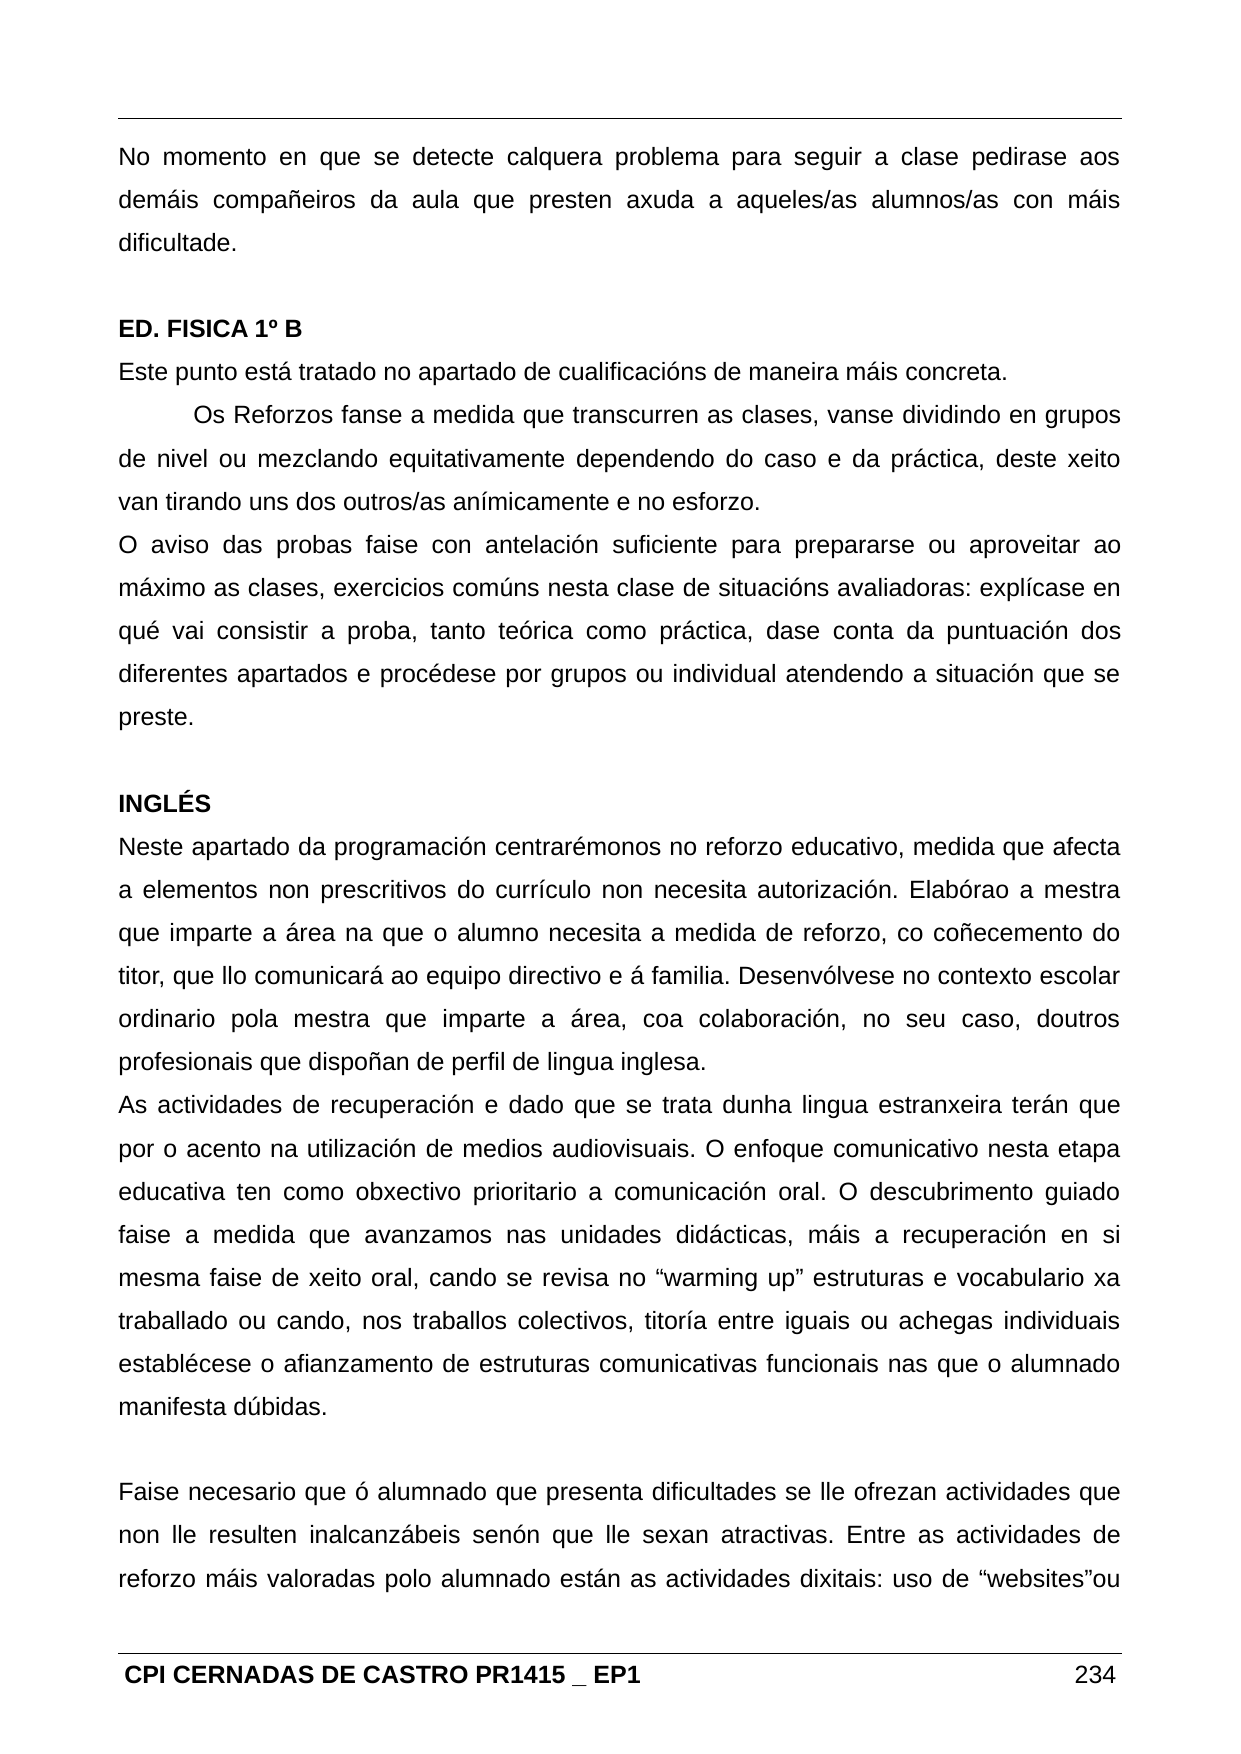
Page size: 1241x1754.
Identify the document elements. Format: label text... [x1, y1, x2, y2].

text As actividades de recuperación e dado que se trata dunha lingua estranxeira terán que por o acento na utilización de medios audiovisuais. O enfoque comunicativo nesta etapa educativa ten como obxectivo prioritario a comunicación oral. O descubrimento guiado faise a medida que avanzamos nas unidades didácticas, máis a recuperación en si mesma faise de xeito oral, cando se revisa no “warming up” estruturas e vocabulario xa traballado ou cando, nos traballos colectivos, titoría entre iguais ou achegas individuais establécese o afianzamento de estruturas comunicativas funcionais nas que o alumnado manifesta dúbidas. [118, 1090, 1122, 1421]
text INGLÉS [118, 788, 1122, 817]
text Os Reforzos fanse a medida que transcurren as clases, vanse dividindo en grupos de nivel ou mezclando equitativamente dependendo do caso e da práctica, deste xeito van tirando uns dos outros/as anímicamente e no esforzo. [118, 400, 1123, 515]
text Neste apartado da programación centrarémonos no reforzo educativo, medida que afecta a elementos non prescritivos do currículo non necesita autorización. Elabórao a mestra que imparte a área na que o alumno necesita a medida de reforzo, co coñecemento do titor, que llo comunicará ao equipo directivo e á familia. Desenvólvese no contexto escolar ordinario pola mestra que imparte a área, coa colaboración, no seu caso, doutros profesionais que dispoñan de perfil de lingua inglesa. [118, 832, 1122, 1076]
text No momento en que se detecte calquera problema para seguir a clase pedirase aos demáis compañeiros da aula que presten axuda a aqueles/as alumnos/as con máis dificultade. [118, 142, 1122, 257]
text Este punto está tratado no apartado de cualificacións de maneira máis concreta. [118, 357, 1122, 386]
text ED. FISICA 1º B [118, 314, 1122, 343]
text O aviso das probas faise con antelación suficiente para prepararse ou aproveitar ao máximo as clases, exercicios comúns nesta clase de situacións avaliadoras: explícase en qué vai consistir a proba, tanto teórica como práctica, dase conta da puntuación dos diferentes apartados e procédese por grupos ou individual atendendo a situación que se preste. [118, 530, 1123, 731]
text Faise necesario que ó alumnado que presenta dificultades se lle ofrezan actividades que non lle resulten inalcanzábeis senón que lle sexan atractivas. Entre as actividades de reforzo máis valoradas polo alumnado están as actividades dixitais: uso de “websites”ou [118, 1477, 1122, 1592]
